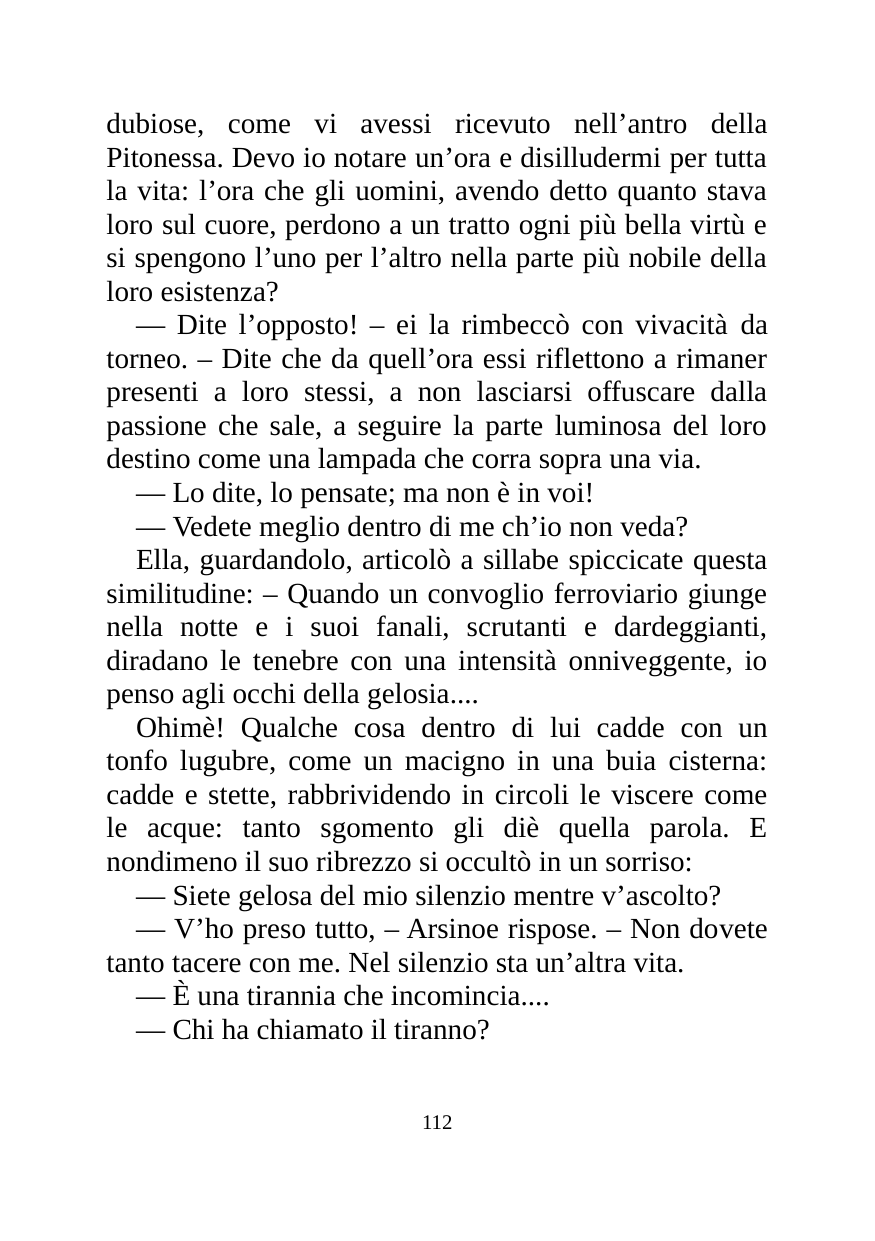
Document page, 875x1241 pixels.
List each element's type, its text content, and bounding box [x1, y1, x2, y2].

text dubiose, come vi avessi ricevuto nell’antro della Pitonessa. Devo io notare un’ora e disilludermi per tutta la vita: l’ora che gli uomini, avendo detto quanto stava loro sul cuore, perdono a un tratto ogni più bella virtù e si spengono l’uno per l’altro nella parte più nobile della loro esistenza? [106, 106, 768, 307]
text — Lo dite, lo pensate; ma non è in voi! [106, 475, 768, 509]
text — Dite l’opposto! – ei la rimbeccò con vivacità da torneo. – Dite che da quell’ora essi riflettono a rimaner presenti a loro stessi, a non lasciarsi offuscare dalla passione che sale, a seguire la parte luminosa del loro destino come una lampada che corra sopra una via. [106, 307, 768, 475]
text — Chi ha chiamato il tiranno? [106, 1012, 768, 1045]
text Ella, guardandolo, articolò a sillabe spiccicate questa similitudine: – Quando un convoglio ferroviario giunge nella notte e i suoi fanali, scrutanti e dardeggianti, diradano le tenebre con una intensità onniveggente, io penso agli occhi della gelosia.... [106, 542, 768, 710]
text — È una tirannia che incomincia.... [106, 978, 768, 1012]
text — Vedete meglio dentro di me ch’io non veda? [106, 509, 768, 542]
text — V’ho preso tutto, – Arsinoe rispose. – Non dovete tanto tacere con me. Nel silenzio sta un’altra vita. [106, 911, 768, 978]
text — Siete gelosa del mio silenzio mentre v’ascolto? [106, 878, 768, 911]
text Ohimè! Qualche cosa dentro di lui cadde con un tonfo lugubre, come un macigno in una buia cisterna: cadde e stette, rabbrividendo in circoli le viscere come le acque: tanto sgomento gli diè quella parola. E nondimeno il suo ribrezzo si occultò in un sorriso: [106, 710, 768, 878]
